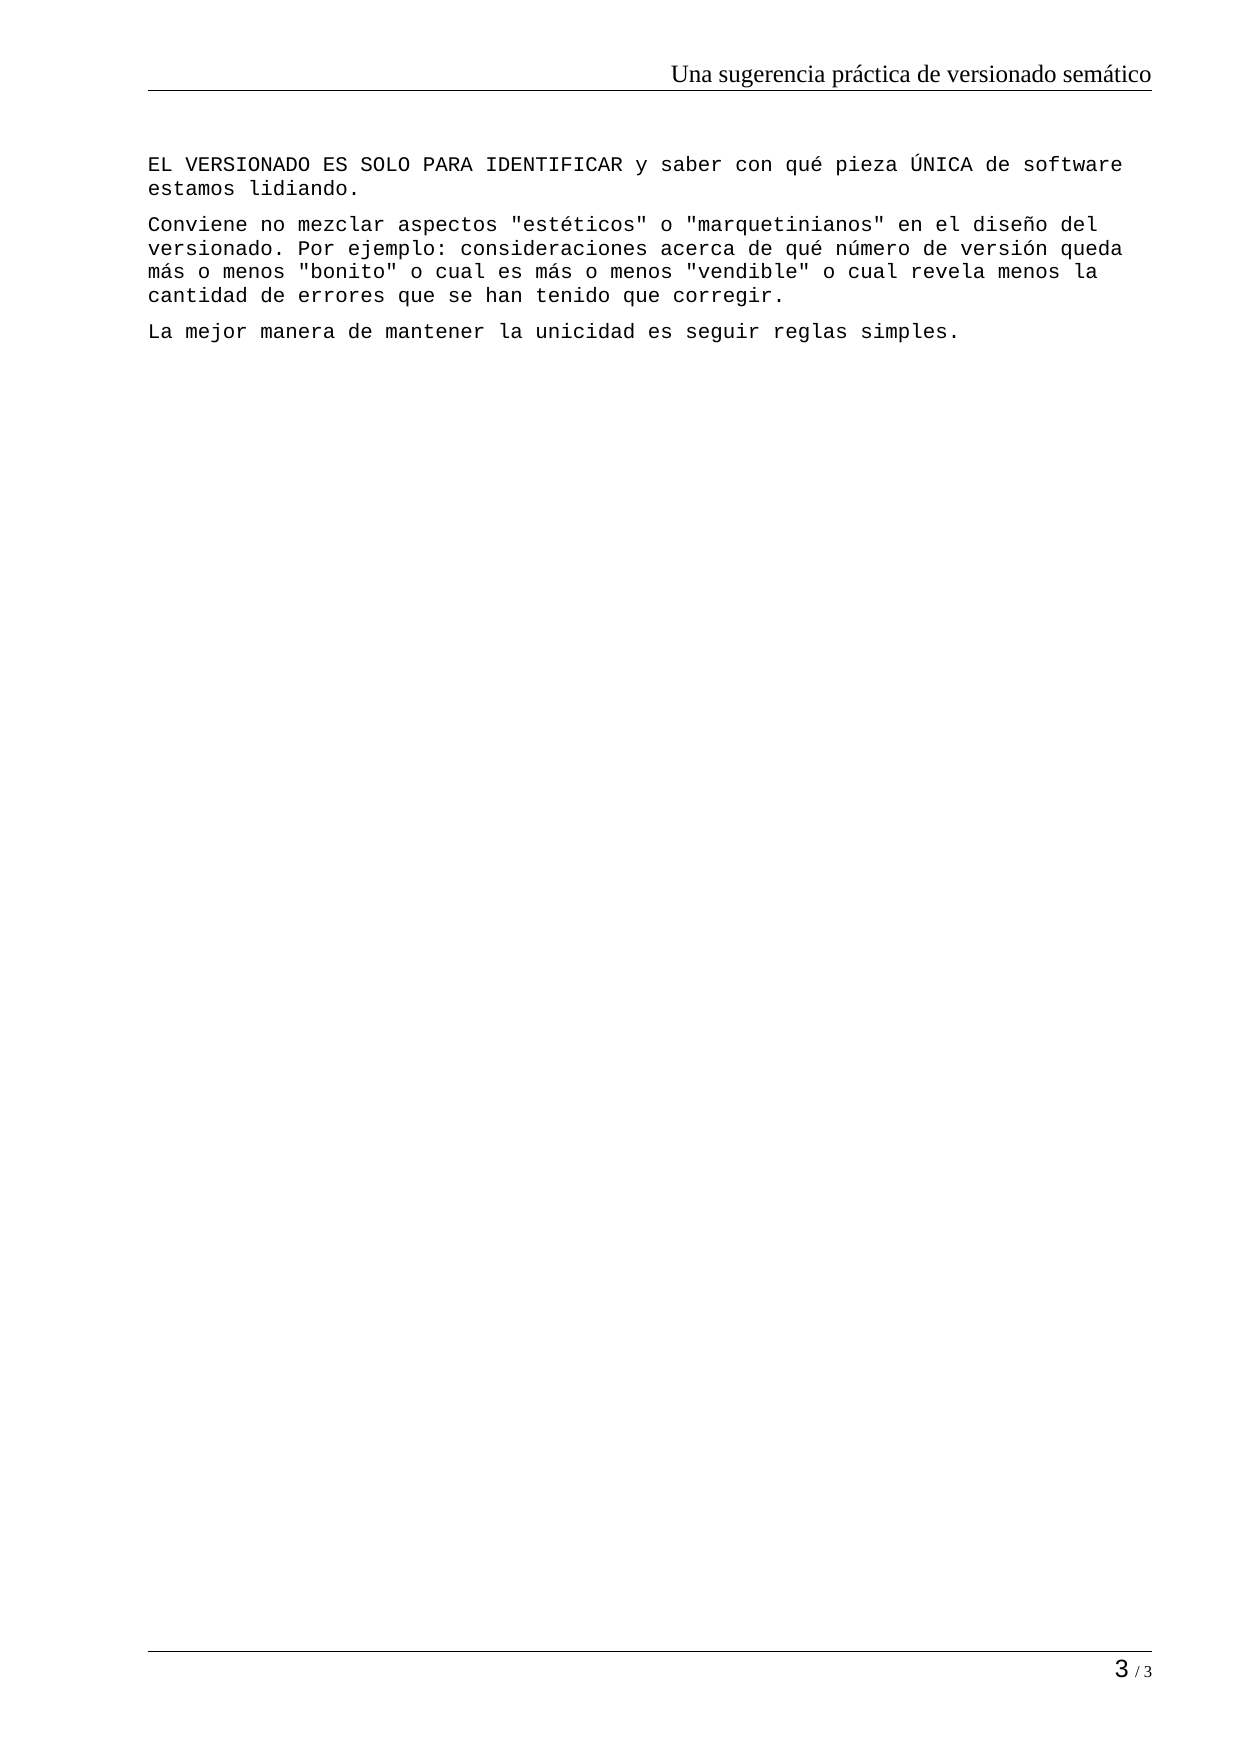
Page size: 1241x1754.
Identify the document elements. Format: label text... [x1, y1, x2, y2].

text La mejor manera de mantener la unicidad es seguir reglas simples. [148, 321, 1152, 345]
text EL VERSIONADO ES SOLO PARA IDENTIFICAR y saber con qué pieza ÚNICA de software estamos lidiando. [148, 154, 1152, 202]
text Conviene no mezclar aspectos "estéticos" o "marquetinianos" en el diseño del versionado. Por ejemplo: consideraciones acerca de qué número de versión queda más o menos "bonito" o cual es más o menos "vendible" o cual revela menos la cantidad de errores que se han tenido que corregir. [148, 214, 1152, 309]
